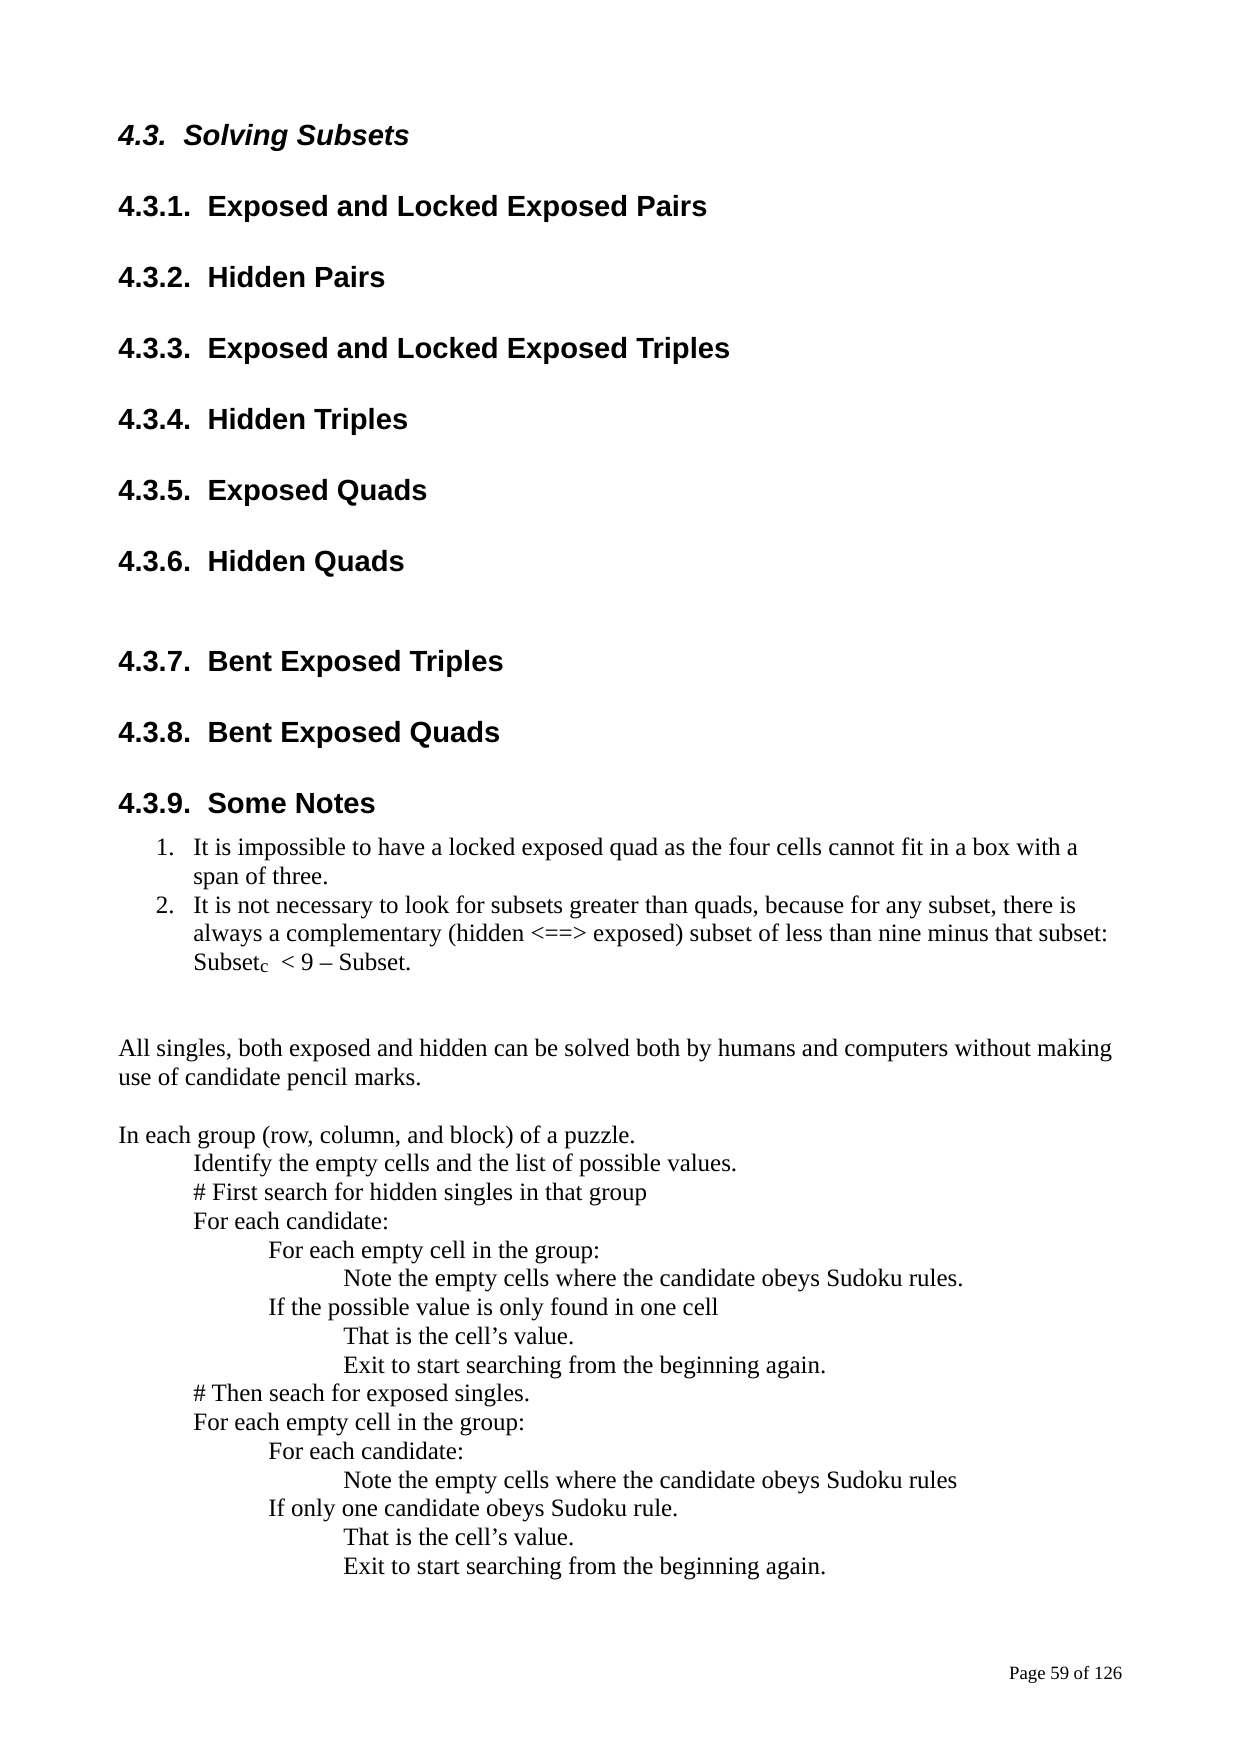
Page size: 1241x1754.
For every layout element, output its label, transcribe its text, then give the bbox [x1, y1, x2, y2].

subtitle Exposed and Locked Exposed Pairs [118, 189, 1122, 223]
text Identify the empty cells and the list of possible values. [118, 1148, 1122, 1177]
text In each group (row, column, and block) of a puzzle. [118, 1120, 1122, 1148]
list It is impossible to have a locked exposed quad as the four cells cannot fit in a box with a span of three. [156, 832, 1122, 890]
text For each empty cell in the group: [118, 1407, 1122, 1436]
text For each candidate: [118, 1206, 1122, 1235]
text # Then seach for exposed singles. [118, 1378, 1122, 1407]
subtitle Hidden Triples [118, 402, 1122, 436]
text That is the cell’s value. [118, 1522, 1122, 1551]
text Note the empty cells where the candidate obeys Sudoku rules [118, 1465, 1122, 1493]
subtitle Hidden Pairs [118, 260, 1122, 294]
text If only one candidate obeys Sudoku rule. [118, 1493, 1122, 1522]
text Note the empty cells where the candidate obeys Sudoku rules. [118, 1263, 1122, 1292]
text For each empty cell in the group: [118, 1235, 1122, 1263]
text Exit to start searching from the beginning again. [118, 1350, 1122, 1378]
text For each candidate: [118, 1436, 1122, 1465]
text That is the cell’s value. [118, 1321, 1122, 1350]
text All singles, both exposed and hidden can be solved both by humans and computers without making use of candidate pencil marks. [118, 1033, 1122, 1091]
subtitle Hidden Quads [118, 544, 1122, 578]
text # First search for hidden singles in that group [118, 1177, 1122, 1206]
subtitle Bent Exposed Triples [118, 644, 1122, 678]
subtitle Solving Subsets [118, 118, 1122, 152]
list It is not necessary to look for subsets greater than quads, because for any subset, there is always a complementary (hidden <==> exposed) subset of less than nine minus that subset: Subsetc < 9 – Subset. [156, 890, 1122, 976]
subtitle Exposed Quads [118, 473, 1122, 507]
text If the possible value is only found in one cell [118, 1292, 1122, 1321]
text Exit to start searching from the beginning again. [118, 1551, 1122, 1580]
subtitle Exposed and Locked Exposed Triples [118, 331, 1122, 365]
subtitle Bent Exposed Quads [118, 715, 1122, 749]
subtitle Some Notes [118, 786, 1122, 820]
